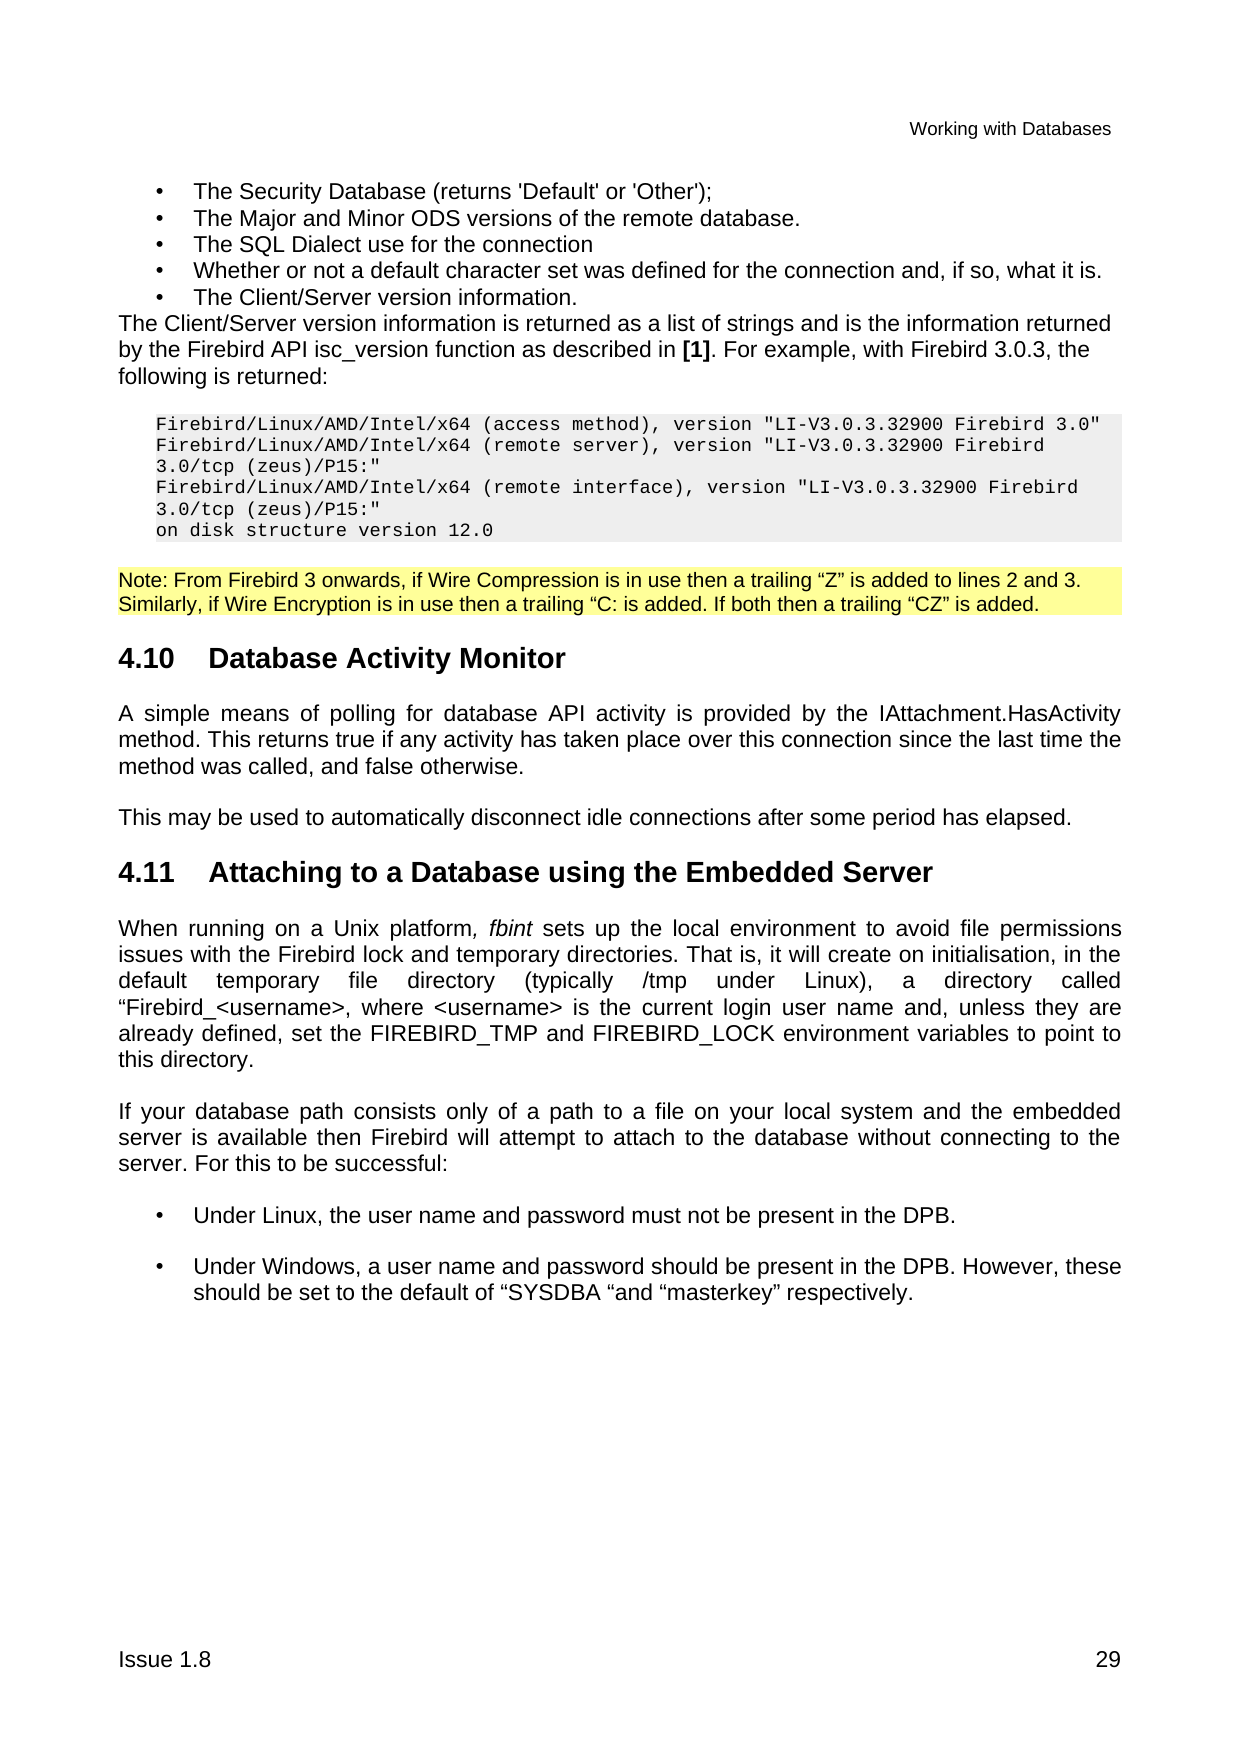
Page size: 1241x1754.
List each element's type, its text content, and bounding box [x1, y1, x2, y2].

text on disk structure version 12.0 [156, 521, 1122, 542]
subtitle Database Activity Monitor [118, 641, 1122, 674]
list The Major and Minor ODS versions of the remote database. [156, 204, 1122, 231]
text When running on a Unix platform, fbint sets up the local environment to avoid file permissions issues with the Firebird lock and temporary directories. That is, it will create on initialisation, in the default temporary file directory (typically /tmp under Linux), a directory called “Firebird_<username>, where <username> is the current login user name and, unless they are already defined, set the FIREBIRD_TMP and FIREBIRD_LOCK environment variables to point to this directory. [118, 914, 1122, 1073]
text A simple means of polling for database API activity is provided by the IAttachment.HasActivity method. This returns true if any activity has taken place over this connection since the last time the method was called, and false otherwise. [118, 700, 1122, 779]
text This may be used to automatically disconnect idle connections after some period has elapsed. [118, 804, 1122, 830]
text Note: From Firebird 3 onwards, if Wire Compression is in use then a trailing “Z” is added to lines 2 and 3. Similarly, if Wire Encryption is in use then a trailing “C: is added. If both then a trailing “CZ” is added. [118, 567, 1122, 615]
text Firebird/Linux/AMD/Intel/x64 (remote interface), version "LI-V3.0.3.32900 Firebird 3.0/tcp (zeus)/P15:" [156, 478, 1122, 521]
list Under Linux, the user name and password must not be present in the DPB. [156, 1202, 1122, 1228]
list Whether or not a default character set was defined for the connection and, if so, what it is. [156, 257, 1122, 283]
subtitle Attaching to a Database using the Embedded Server [118, 855, 1122, 889]
text The Client/Server version information is returned as a list of strings and is the information returned by the Firebird API isc_version function as described in [1]. For example, with Firebird 3.0.3, the following is returned: [118, 310, 1122, 389]
list Under Windows, a user name and password should be present in the DPB. However, these should be set to the default of “SYSDBA “and “masterkey” respectively. [156, 1253, 1122, 1306]
text Firebird/Linux/AMD/Intel/x64 (access method), version "LI-V3.0.3.32900 Firebird 3.0" [156, 414, 1122, 436]
text If your database path consists only of a path to a file on your local system and the embedded server is available then Firebird will attempt to attach to the database without connecting to the server. For this to be successful: [118, 1098, 1122, 1177]
list The SQL Dialect use for the connection [156, 231, 1122, 257]
text Firebird/Linux/AMD/Intel/x64 (remote server), version "LI-V3.0.3.32900 Firebird 3.0/tcp (zeus)/P15:" [156, 436, 1122, 478]
list The Client/Server version information. [156, 283, 1122, 310]
list The Security Database (returns 'Default' or 'Other'); [156, 178, 1122, 204]
